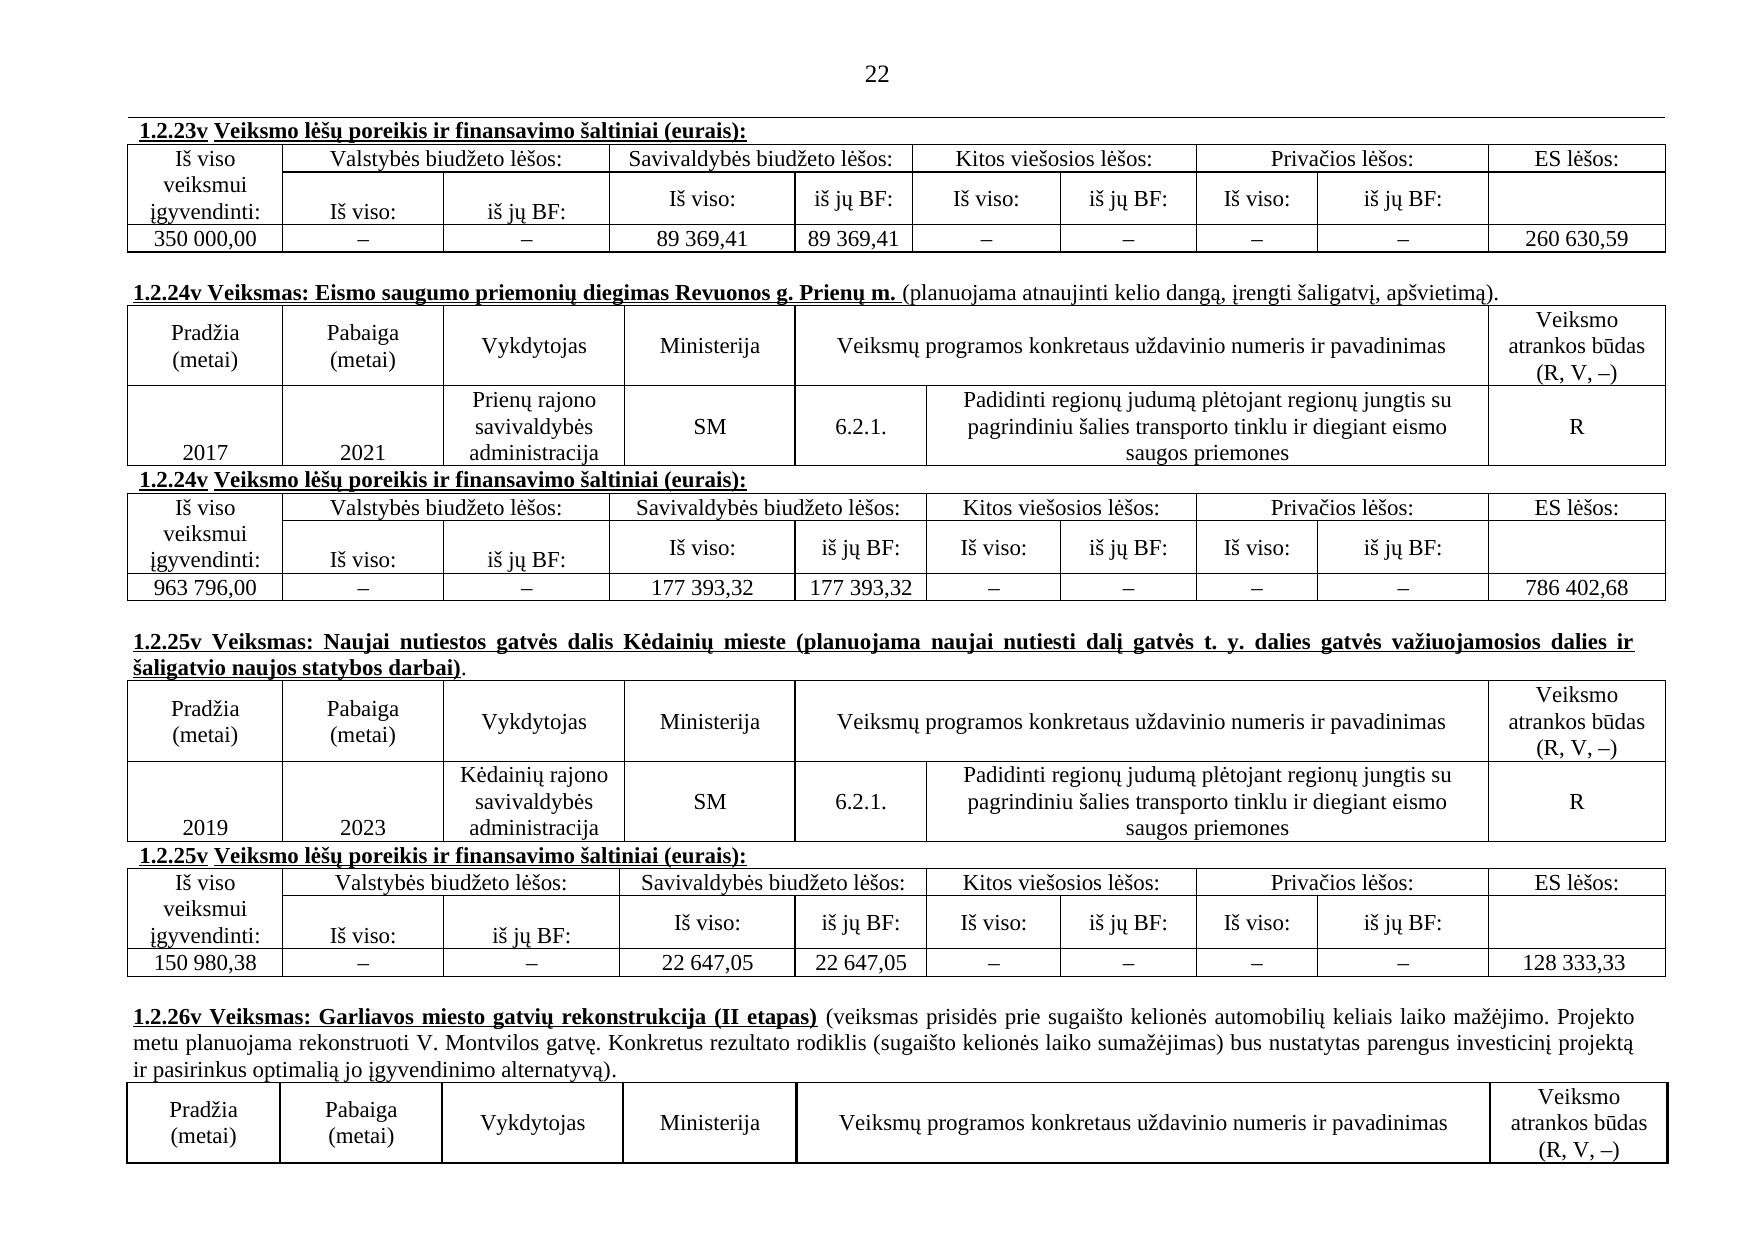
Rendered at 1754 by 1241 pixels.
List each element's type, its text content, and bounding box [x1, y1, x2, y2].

table_header Veiksmų programos konkretaus uždavinio numeris ir pavadinimas [796, 306, 1488, 385]
table_cell SM [625, 386, 794, 465]
table_cell Iš viso: [927, 896, 1060, 948]
table_cell Prienų rajono savivaldybės administracija [444, 386, 624, 465]
table_cell – [927, 949, 1060, 976]
table_cell 1.2.23v Veiksmo lėšų poreikis ir finansavimo šaltiniai (eurais): [128, 118, 1665, 144]
text 1.2.24v Veiksmas: Eismo saugumo priemonių diegimas Revuonos g. Prienų m. (planuojama atnaujinti kelio dangą, įrengti šaligatvį, apšvietimą). [118, 279, 1636, 305]
table_cell Iš viso: [283, 896, 443, 948]
table_cell – [1061, 574, 1196, 600]
table_cell Iš viso: [1197, 173, 1317, 224]
table_cell 963 796,00 [128, 574, 282, 600]
table_cell 2017 [128, 386, 282, 465]
table_cell iš jų BF: [1061, 521, 1196, 573]
table_header Pabaiga (metai) [283, 306, 443, 385]
table_header Pabaiga (metai) [281, 1083, 441, 1162]
table_cell 2021 [283, 386, 443, 465]
table_cell Kėdainių rajono savivaldybės administracija [444, 762, 624, 841]
table_cell iš jų BF: [444, 521, 609, 573]
table_cell Iš viso veiksmui įgyvendinti: [128, 494, 282, 573]
table_cell Privačios lėšos: [1197, 869, 1488, 895]
table_cell Padidinti regionų judumą plėtojant regionų jungtis su pagrindiniu šalies transporto tinklu ir diegiant eismo saugos priemones [927, 386, 1488, 465]
table_header Veiksmo atrankos būdas (R, V, –) [1491, 1083, 1666, 1162]
table_cell 22 647,05 [796, 949, 926, 976]
table_cell – [1197, 225, 1317, 251]
table_cell 150 980,38 [128, 949, 282, 976]
table_cell iš jų BF: [796, 896, 926, 948]
table_header Veiksmų programos konkretaus uždavinio numeris ir pavadinimas [798, 1083, 1489, 1162]
table_cell Iš viso: [913, 173, 1060, 224]
table_cell iš jų BF: [444, 173, 609, 224]
table_cell 22 647,05 [620, 949, 794, 976]
table_cell Iš viso: [1197, 896, 1317, 948]
table_cell iš jų BF: [1318, 896, 1488, 948]
table_cell 128 333,33 [1489, 949, 1665, 976]
table_cell – [1197, 574, 1317, 600]
table_header Veiksmo atrankos būdas (R, V, –) [1489, 306, 1665, 385]
table_cell iš jų BF: [1061, 896, 1196, 948]
table_cell 260 630,59 [1489, 225, 1665, 251]
table_cell Privačios lėšos: [1197, 145, 1488, 171]
table_header Vykdytojas [443, 1083, 622, 1162]
table_cell – [283, 225, 443, 251]
table_cell – [444, 574, 609, 600]
table_cell ES lėšos: [1489, 145, 1665, 171]
table_cell iš jų BF: [1061, 173, 1196, 224]
table_header Pabaiga (metai) [283, 681, 443, 761]
table_cell Iš viso: [927, 521, 1060, 573]
table_cell – [283, 574, 443, 600]
table_cell Savivaldybės biudžeto lėšos: [610, 145, 912, 171]
table_cell 1.2.25v Veiksmo lėšų poreikis ir finansavimo šaltiniai (eurais): [128, 842, 1665, 868]
table_header Pradžia (metai) [128, 1083, 279, 1162]
table_cell – [913, 225, 1060, 251]
table_cell – [1318, 949, 1488, 976]
table_cell [1489, 896, 1665, 948]
table_cell iš jų BF: [796, 521, 926, 573]
table_cell [1489, 521, 1665, 573]
table_cell iš jų BF: [1318, 173, 1488, 224]
table_cell Iš viso veiksmui įgyvendinti: [128, 869, 282, 948]
table_cell iš jų BF: [444, 896, 619, 948]
table_header Veiksmų programos konkretaus uždavinio numeris ir pavadinimas [796, 681, 1488, 761]
table_header Ministerija [625, 681, 794, 761]
table_cell Savivaldybės biudžeto lėšos: [610, 494, 926, 520]
table_cell 2023 [283, 762, 443, 841]
table_cell – [1318, 225, 1488, 251]
table_cell 177 393,32 [610, 574, 794, 600]
table_cell 177 393,32 [796, 574, 926, 600]
table_cell Privačios lėšos: [1197, 494, 1488, 520]
table_cell 2019 [128, 762, 282, 841]
table_cell 350 000,00 [128, 225, 282, 251]
table_cell – [444, 949, 619, 976]
table_header Ministerija [624, 1083, 795, 1162]
table_cell Padidinti regionų judumą plėtojant regionų jungtis su pagrindiniu šalies transporto tinklu ir diegiant eismo saugos priemones [927, 762, 1488, 841]
table_cell 1.2.24v Veiksmo lėšų poreikis ir finansavimo šaltiniai (eurais): [128, 466, 1665, 493]
table_cell Kitos viešosios lėšos: [927, 494, 1196, 520]
table_cell Iš viso: [620, 896, 794, 948]
table_cell – [1061, 225, 1196, 251]
table_cell ES lėšos: [1489, 494, 1665, 520]
table_cell Iš viso veiksmui įgyvendinti: [128, 145, 282, 224]
table_cell 786 402,68 [1489, 574, 1665, 600]
table_cell SM [625, 762, 794, 841]
table_cell 89 369,41 [796, 225, 912, 251]
table_cell – [1197, 949, 1317, 976]
table_header Vykdytojas [444, 681, 624, 761]
text 1.2.25v Veiksmas: Naujai nutiestos gatvės dalis Kėdainių mieste (planuojama naujai nutiesti dalį gatvės t. y. dalies gatvės važiuojamosios dalies ir šaligatvio naujos statybos darbai). [133, 628, 1636, 680]
table_cell iš jų BF: [1318, 521, 1488, 573]
table_cell Iš viso: [610, 173, 794, 224]
table_cell 6.2.1. [796, 762, 926, 841]
table_cell Iš viso: [283, 173, 443, 224]
text 1.2.26v Veiksmas: Garliavos miesto gatvių rekonstrukcija (II etapas) (veiksmas prisidės prie sugaišto kelionės automobilių keliais laiko mažėjimo. Projekto metu planuojama rekonstruoti V. Montvilos gatvę. Konkretus rezultato rodiklis (sugaišto kelionės laiko sumažėjimas) bus nustatytas parengus investicinį projektą ir pasirinkus optimalią jo įgyvendinimo alternatyvą). [133, 1003, 1636, 1082]
table_cell 89 369,41 [610, 225, 794, 251]
table_cell Valstybės biudžeto lėšos: [283, 869, 619, 895]
table_cell Valstybės biudžeto lėšos: [283, 145, 609, 171]
table_header Pradžia (metai) [128, 681, 282, 761]
table_cell 6.2.1. [796, 386, 926, 465]
table_header Pradžia (metai) [128, 306, 282, 385]
table_cell Valstybės biudžeto lėšos: [283, 494, 609, 520]
table_cell Iš viso: [283, 521, 443, 573]
table_cell Kitos viešosios lėšos: [927, 869, 1196, 895]
table_cell iš jų BF: [796, 173, 912, 224]
table_cell – [1318, 574, 1488, 600]
table_header Ministerija [625, 306, 794, 385]
table_cell [1489, 173, 1665, 224]
table_cell R [1489, 762, 1665, 841]
table_cell R [1489, 386, 1665, 465]
table_cell – [283, 949, 443, 976]
table_cell Iš viso: [610, 521, 794, 573]
table_cell Iš viso: [1197, 521, 1317, 573]
table_cell – [444, 225, 609, 251]
table_cell – [927, 574, 1060, 600]
table_header Veiksmo atrankos būdas (R, V, –) [1489, 681, 1665, 761]
table_cell – [1061, 949, 1196, 976]
table_header Vykdytojas [444, 306, 624, 385]
table_cell ES lėšos: [1489, 869, 1665, 895]
table_cell Savivaldybės biudžeto lėšos: [620, 869, 926, 895]
table_cell Kitos viešosios lėšos: [913, 145, 1196, 171]
